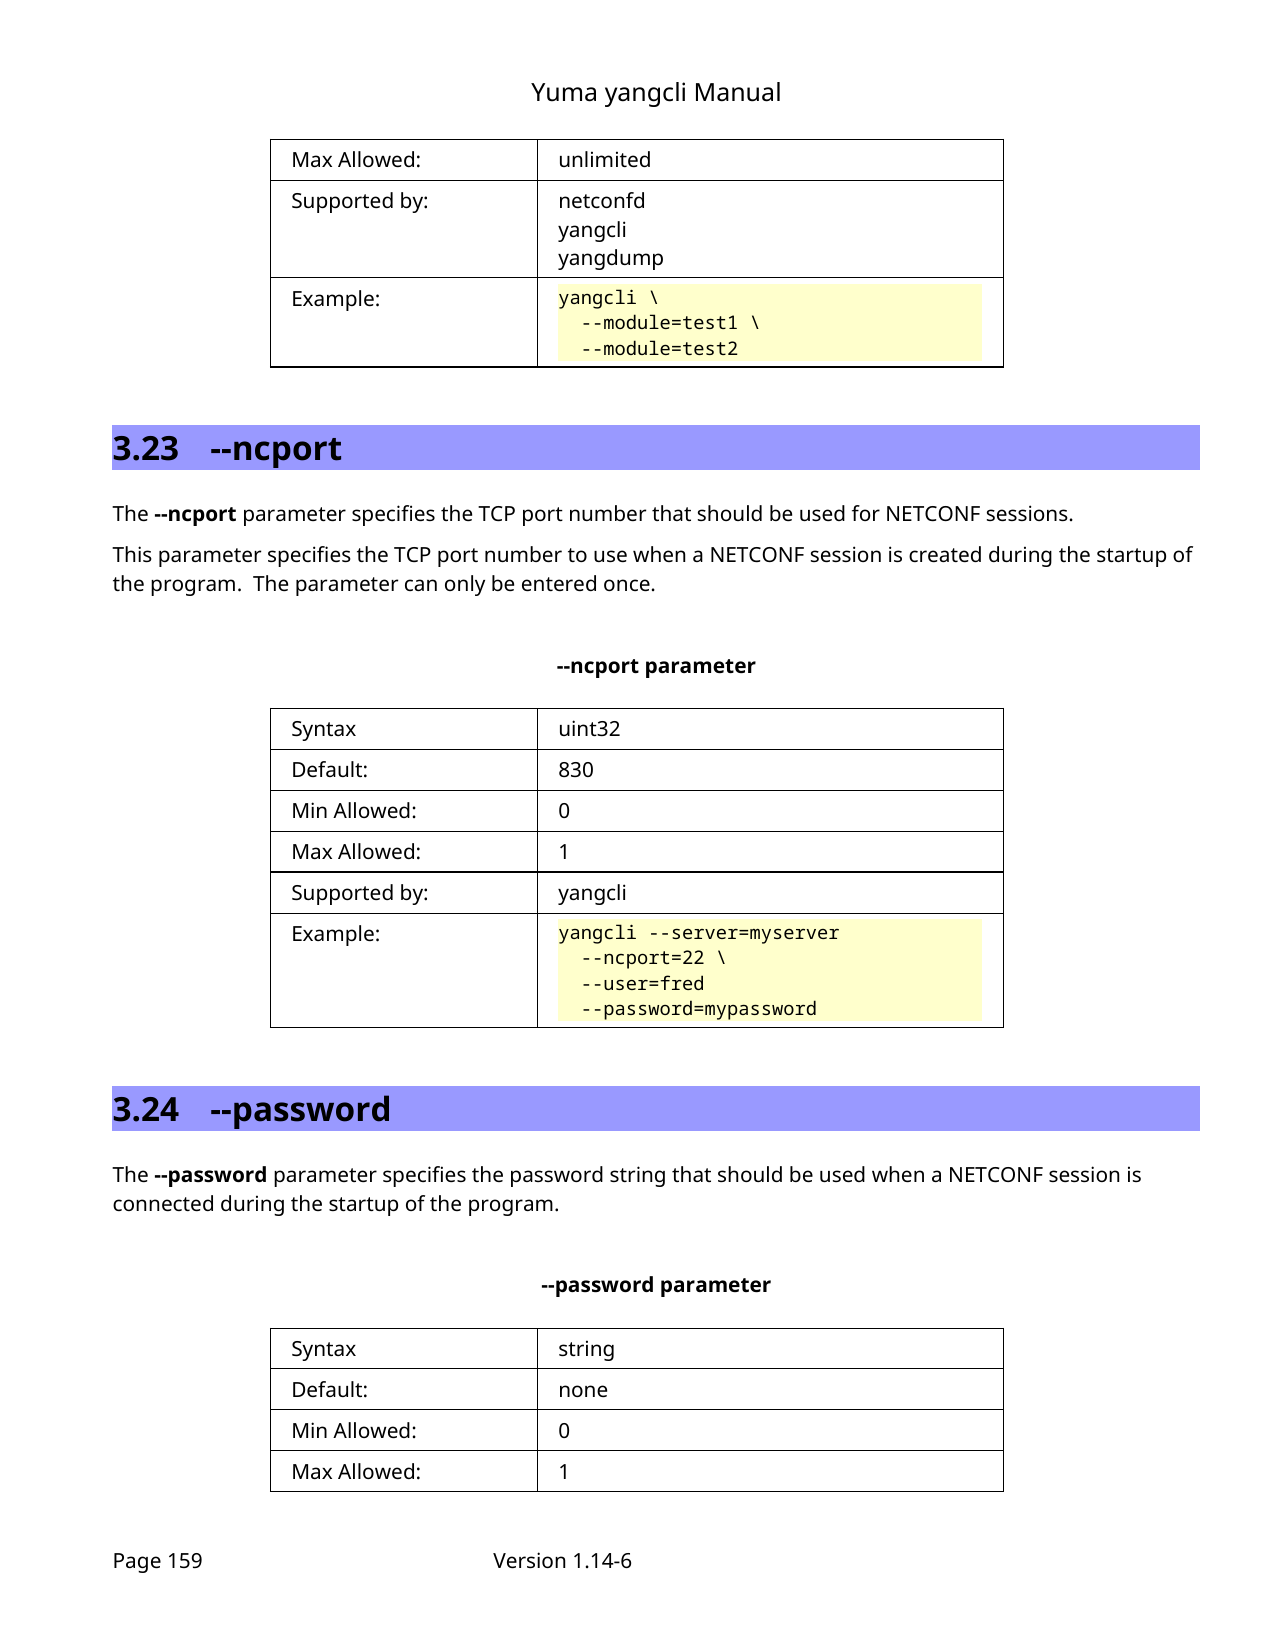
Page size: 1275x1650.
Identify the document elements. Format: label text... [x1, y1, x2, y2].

table_cell Default: [271, 750, 537, 789]
table_header Syntax [271, 1329, 537, 1368]
subtitle --ncport [112, 425, 1200, 470]
table_cell yangcli [538, 873, 1003, 912]
table_cell 1 [538, 1451, 1003, 1491]
subtitle --ncport parameter [127, 651, 1185, 679]
table_cell netconfd yangcli yangdump [538, 181, 1003, 277]
table_cell 0 [538, 1410, 1003, 1450]
text The --ncport parameter specifies the TCP port number that should be used for NETCONF sessions. [112, 499, 1200, 528]
table_cell unlimited [538, 140, 1003, 179]
table_cell Max Allowed: [271, 140, 537, 179]
subtitle --password [112, 1086, 1200, 1131]
table_cell 1 [538, 832, 1003, 871]
table_cell Example: [271, 914, 537, 1027]
text This parameter specifies the TCP port number to use when a NETCONF session is created during the startup of the program. The parameter can only be entered once. [112, 541, 1200, 597]
table_cell 830 [538, 750, 1003, 789]
table_cell Default: [271, 1369, 537, 1409]
text The --password parameter specifies the password string that should be used when a NETCONF session is connected during the startup of the program. [112, 1160, 1200, 1217]
table_header uint32 [538, 709, 1003, 749]
table_cell Supported by: [271, 181, 537, 277]
table_header string [538, 1329, 1003, 1368]
table_cell none [538, 1369, 1003, 1409]
table_cell Supported by: [271, 873, 537, 912]
subtitle --password parameter [127, 1271, 1185, 1299]
table_cell Min Allowed: [271, 1410, 537, 1450]
table_cell 0 [538, 791, 1003, 831]
table_cell Max Allowed: [271, 1451, 537, 1491]
table_cell Example: [271, 278, 537, 366]
table_cell Max Allowed: [271, 832, 537, 871]
table_cell yangcli \ --module=test1 \ --module=test2 [538, 278, 1003, 366]
table_cell yangcli --server=myserver --ncport=22 \ --user=fred --password=mypassword [538, 914, 1003, 1027]
table_header Syntax [271, 709, 537, 749]
table_cell Min Allowed: [271, 791, 537, 831]
